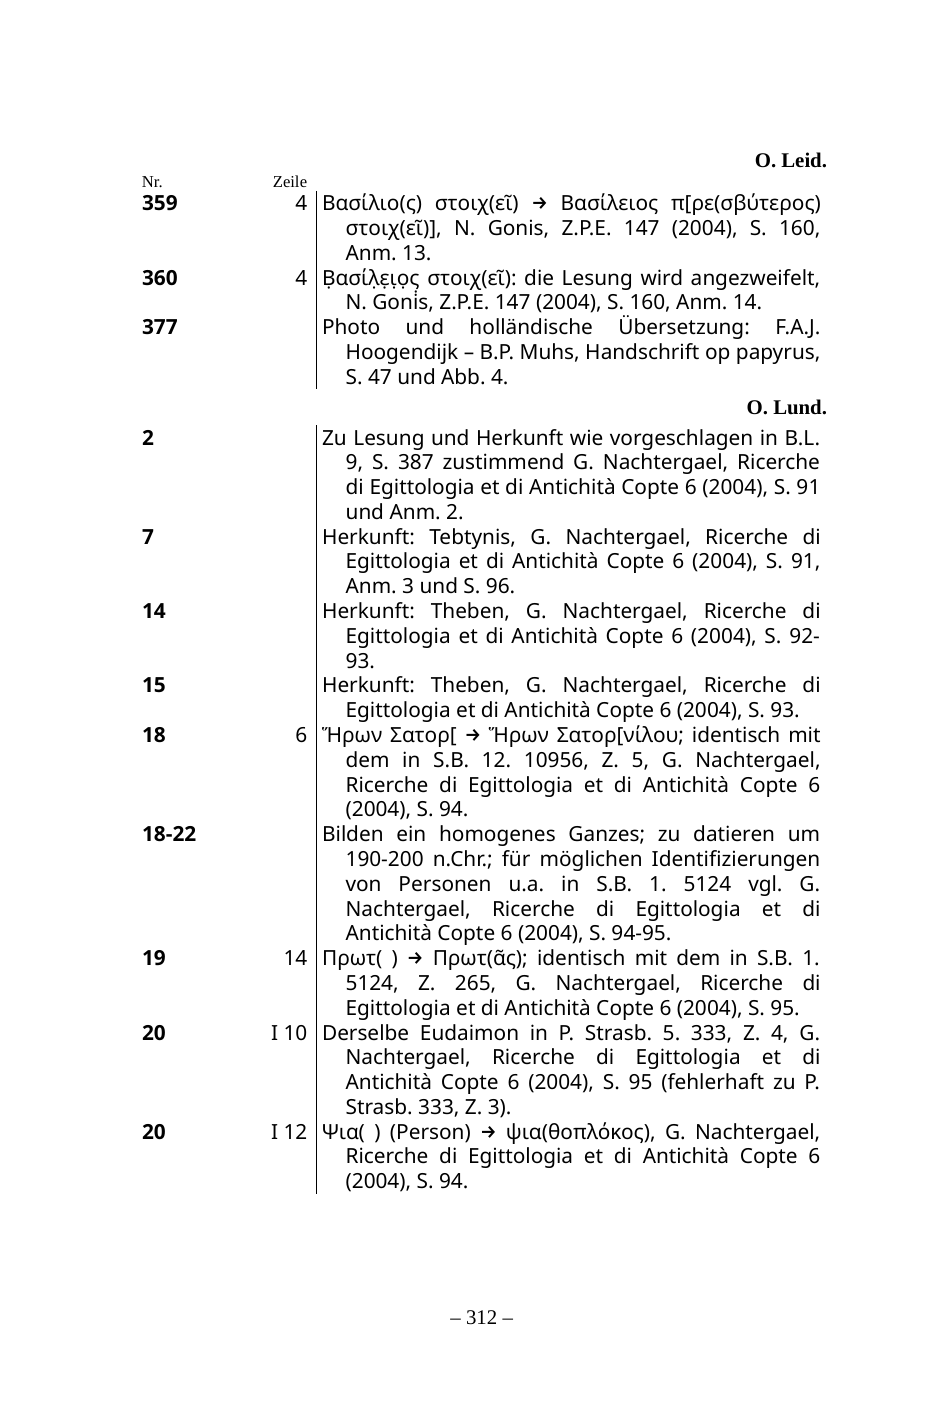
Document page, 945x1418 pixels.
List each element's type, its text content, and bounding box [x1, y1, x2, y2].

table_cell Herkunft: Theben, G. Nachtergael, Ricerche di Egittologia et di Antichità Copte 6 (2004), S. 92-93. [317, 599, 827, 673]
table_cell Βασίλιο(ς) στοιχ(εῖ) → Βασίλειος π[ρε(σβύτερος) στοιχ(εῖ)], N. Gonis, Z.P.E. 147 (2004), S. 160, Anm. 13. [317, 191, 827, 265]
table_cell 360 [136, 265, 224, 315]
table_cell [224, 315, 316, 389]
table_cell Ἥρων Σατορ[ → Ἥρων Σατορ[νίλου; identisch mit dem in S.B. 12. 10956, Z. 5, G. Nachtergael, Ricerche di Egittologia et di Antichità Copte 6 (2004), S. 94. [317, 723, 827, 822]
table_cell 6 [224, 723, 316, 822]
table_cell 359 [136, 191, 224, 265]
table_cell Bilden ein homogenes Ganzes; zu datieren um 190-200 n.Chr.; für möglichen Identifizierungen von Personen u.a. in S.B. 1. 5124 vgl. G. Nachtergael, Ricerche di Egittologia et di Antichità Copte 6 (2004), S. 94-95. [317, 822, 827, 946]
table_cell Πρωτ( ) → Πρωτ(ᾶς); identisch mit dem in S.B. 1. 5124, Z. 265, G. Nachtergael, Ricerche di Egittologia et di Antichità Copte 6 (2004), S. 95. [317, 946, 827, 1020]
table_cell 14 [136, 599, 224, 673]
table_cell [224, 524, 316, 599]
table_cell Derselbe Eudaimon in P. Strasb. 5. 333, Z. 4, G. Nachtergael, Ricerche di Egittologia et di Antichità Copte 6 (2004), S. 95 (fehlerhaft zu P. Strasb. 333, Z. 3). [317, 1020, 827, 1119]
table_cell 15 [136, 673, 224, 723]
table_cell I 10 [224, 1020, 316, 1119]
table_header Zu Lesung und Herkunft wie vorgeschlagen in B.L. 9, S. 387 zustimmend G. Nachtergael, Ricerche di Egittologia et di Antichità Copte 6 (2004), S. 91 und Anm. 2. [317, 425, 827, 524]
table_cell Photo und holländische Übersetzung: F.A.J. Hoogendijk – B.P. Muhs, Handschrift op papyrus, S. 47 und Abb. 4. [317, 315, 827, 389]
table_cell 14 [224, 946, 316, 1020]
table_cell 4 [224, 191, 316, 265]
table_cell Herkunft: Theben, G. Nachtergael, Ricerche di Egittologia et di Antichità Copte 6 (2004), S. 93. [317, 673, 827, 723]
table_cell 18 [136, 723, 224, 822]
table_cell 7 [136, 524, 224, 599]
table_cell I 12 [224, 1119, 316, 1194]
table_cell 18-22 [136, 822, 224, 946]
table_cell 4 [224, 265, 316, 315]
subtitle O. Lund. [136, 395, 827, 419]
table_header 2 [136, 425, 224, 524]
table_cell Ψια( ) (Person) → ψια(θοπλόκος), G. Nachtergael, Ricerche di Egittologia et di Antichità Copte 6 (2004), S. 94. [317, 1119, 827, 1194]
table_cell 19 [136, 946, 224, 1020]
table_cell [224, 822, 316, 946]
table_cell 20 [136, 1020, 224, 1119]
table_header [224, 425, 316, 524]
table_cell Herkunft: Tebtynis, G. Nachtergael, Ricerche di Egittologia et di Antichità Copte 6 (2004), S. 91, Anm. 3 und S. 96. [317, 524, 827, 599]
table_cell [224, 599, 316, 673]
table_cell Β̣ασίλ̣ε̣ι̣ο̣ς̣ στοιχ(εῖ): die Lesung wird angezweifelt, N. Gonis, Z.P.E. 147 (2004), S. 160, Anm. 14. [317, 265, 827, 315]
table_cell [224, 673, 316, 723]
table_cell 377 [136, 315, 224, 389]
table_cell 20 [136, 1119, 224, 1194]
